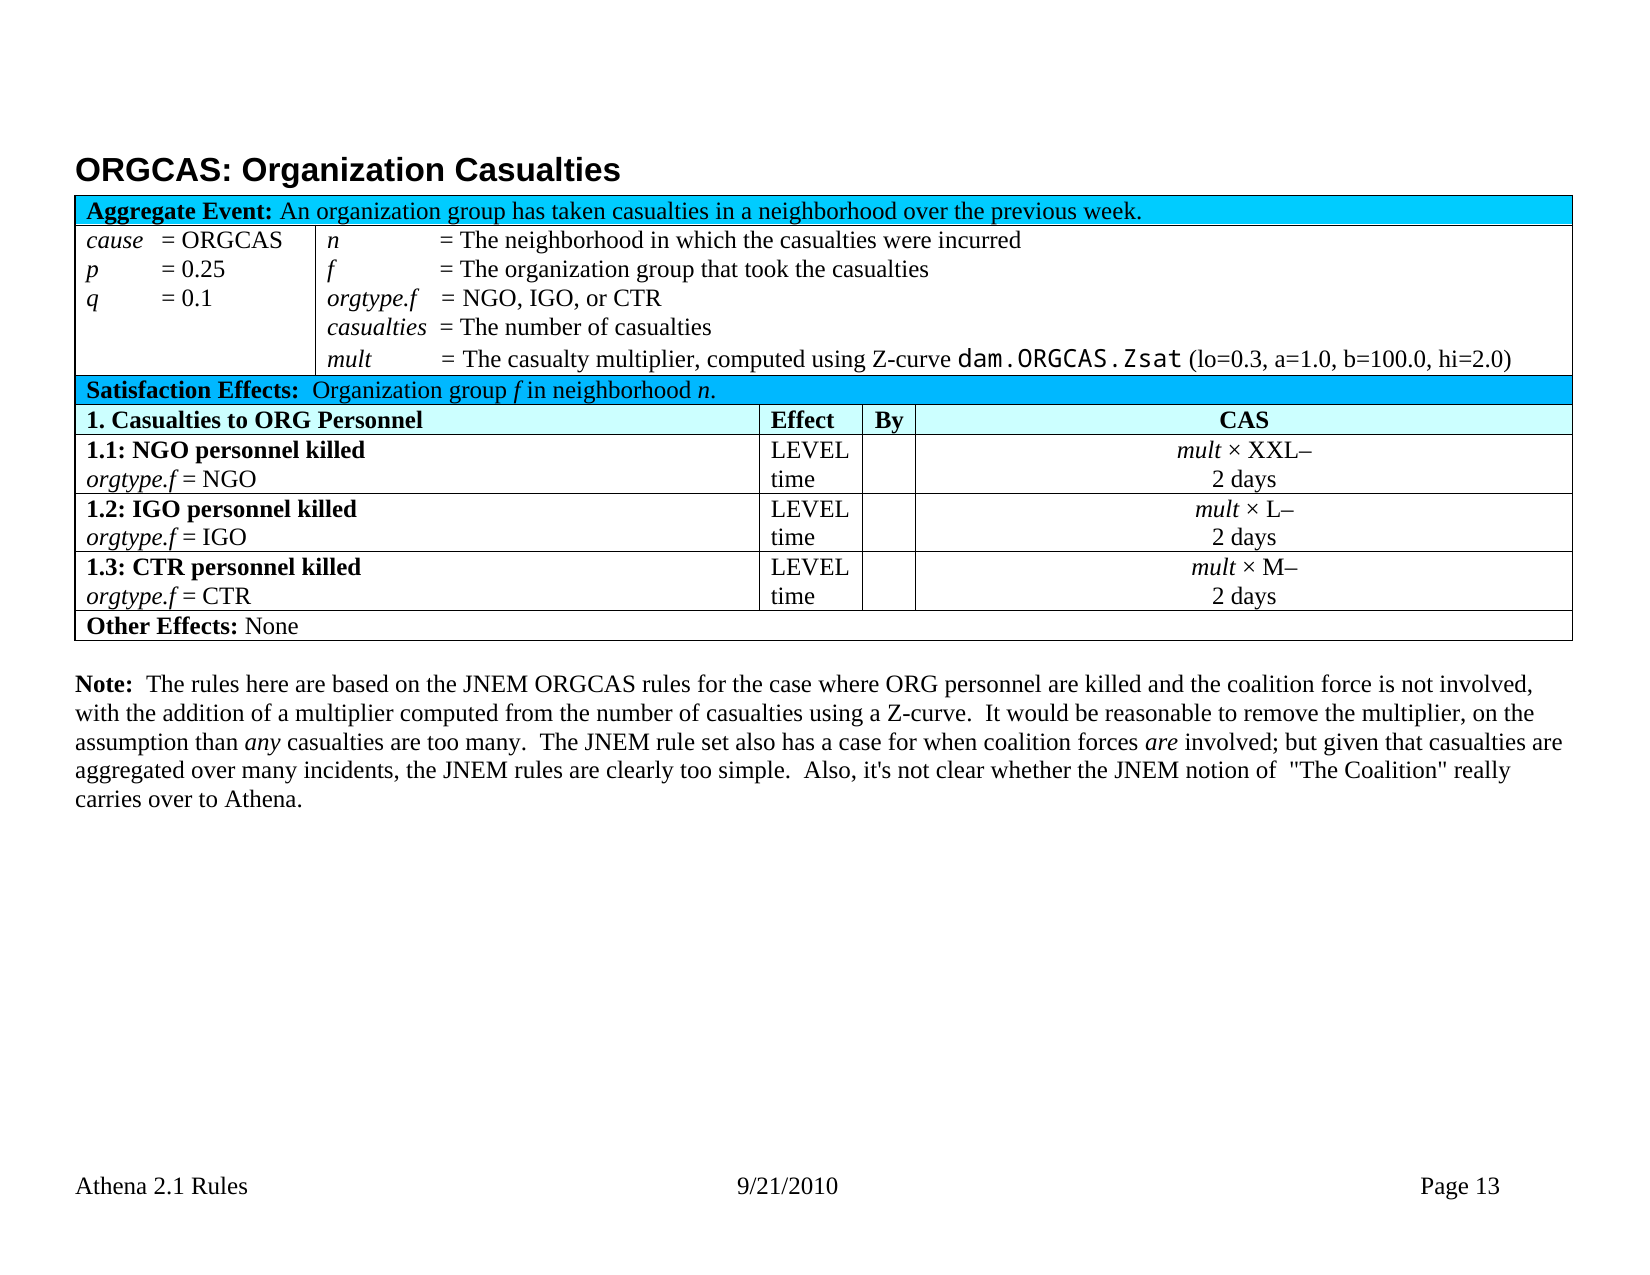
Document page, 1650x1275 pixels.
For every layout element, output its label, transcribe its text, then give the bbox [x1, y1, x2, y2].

table_cell LEVEL time [760, 552, 862, 610]
table_cell mult × L– 2 days [916, 494, 1572, 551]
text Note: The rules here are based on the JNEM ORGCAS rules for the case where ORG personnel are killed and the coalition force is not involved, with the addition of a multiplier computed from the number of casualties using a Z-curve. It would be reasonable to remove the multiplier, on the assumption than any casualties are too many. The JNEM rule set also has a case for when coalition forces are involved; but given that casualties are aggregated over many incidents, the JNEM rules are clearly too simple. Also, it's not clear whether the JNEM notion of "The Coalition" really carries over to Athena. [75, 669, 1575, 813]
table_cell cause = ORGCAS p = 0.25 q = 0.1 [76, 226, 315, 374]
table_cell LEVEL time [760, 494, 862, 551]
table_cell LEVEL time [760, 435, 862, 493]
table_cell mult × XXL– 2 days [916, 435, 1572, 493]
table_header Aggregate Event: An organization group has taken casualties in a neighborhood over the previous week. [76, 196, 1572, 224]
table_cell [863, 435, 915, 493]
table_cell Effect [760, 405, 862, 434]
table_cell n = The neighborhood in which the casualties were incurred f = The organization group that took the casualties orgtype.f = NGO, IGO, or CTR casualties = The number of casualties mult = The casualty multiplier, computed using Z-curve dam.ORGCAS.Zsat (lo=0.3, a=1.0, b=100.0, hi=2.0) [316, 226, 1572, 374]
table_cell mult × M– 2 days [916, 552, 1572, 610]
table_cell [863, 552, 915, 610]
table_cell 1.2: IGO personnel killed orgtype.f = IGO [76, 494, 759, 551]
table_cell Other Effects: None [76, 611, 1572, 639]
table_cell By [863, 405, 915, 434]
table_cell CAS [916, 405, 1572, 434]
table_cell 1.1: NGO personnel killed orgtype.f = NGO [76, 435, 759, 493]
table_cell 1. Casualties to ORG Personnel [76, 405, 759, 434]
table_cell [863, 494, 915, 551]
text ORGCAS: Organization Casualties [75, 150, 1575, 188]
table_cell 1.3: CTR personnel killed orgtype.f = CTR [76, 552, 759, 610]
table_cell Satisfaction Effects: Organization group f in neighborhood n. [76, 376, 1572, 404]
